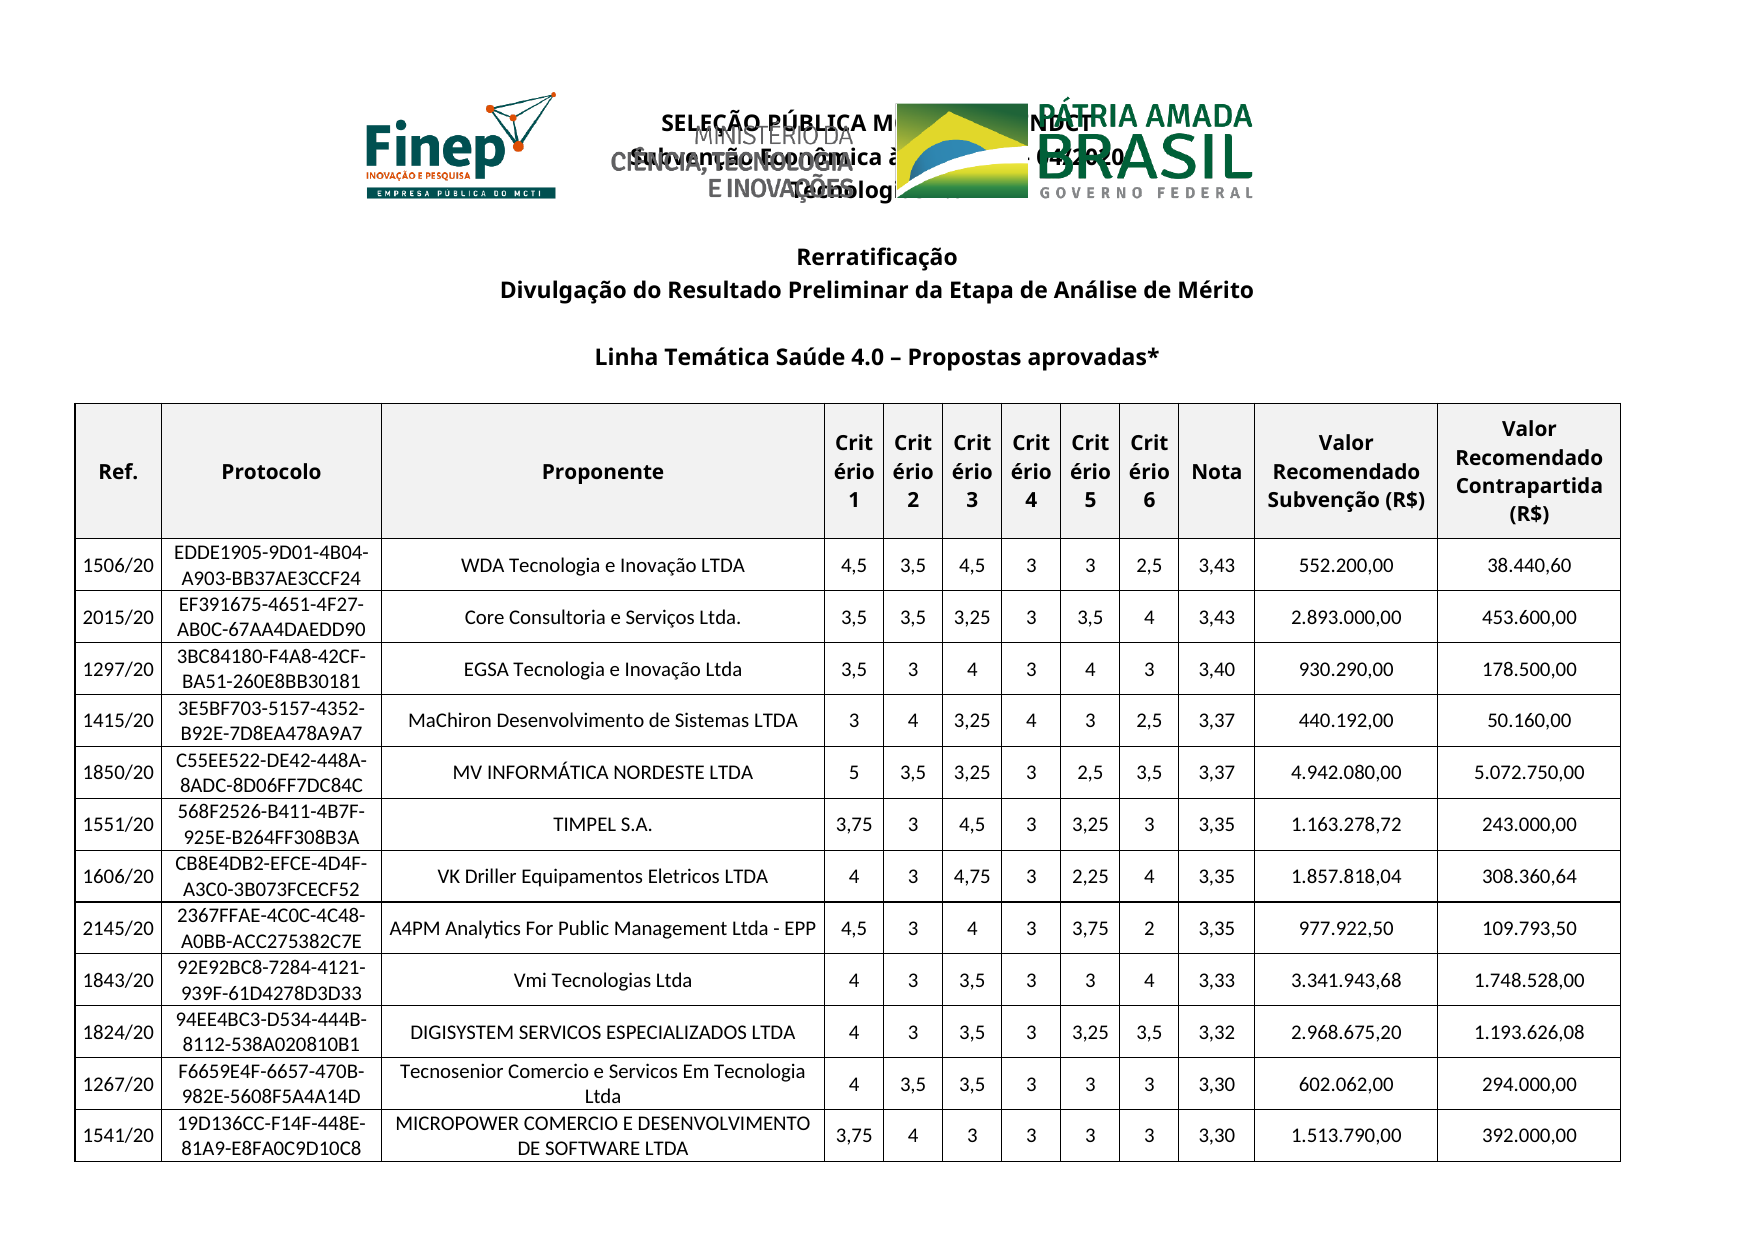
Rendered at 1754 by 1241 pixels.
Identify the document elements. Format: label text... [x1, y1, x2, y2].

table_cell 3,5 [825, 591, 883, 642]
table_cell 4 [943, 903, 1001, 953]
table_cell 1297/20 [76, 643, 161, 694]
table_cell 3 [1061, 954, 1119, 1005]
table_cell 2.968.675,20 [1255, 1006, 1437, 1057]
table_cell 92E92BC8-7284-4121-939F-61D4278D3D33 [162, 954, 381, 1005]
table_cell 50.160,00 [1438, 695, 1620, 746]
table_cell WDA Tecnologia e Inovação LTDA [382, 539, 824, 590]
table_cell 3.341.943,68 [1255, 954, 1437, 1005]
table_cell 19D136CC-F14F-448E-81A9-E8FA0C9D10C8 [162, 1110, 381, 1161]
table_cell 3 [1002, 591, 1060, 642]
table_cell 3,5 [884, 1058, 942, 1109]
table_cell 4,5 [825, 903, 883, 953]
table_cell 1843/20 [76, 954, 161, 1005]
table_header Critério 2 [884, 404, 942, 538]
table_cell 3,35 [1179, 799, 1254, 849]
table_cell F6659E4F-6657-470B-982E-5608F5A4A14D [162, 1058, 381, 1109]
table_cell 178.500,00 [1438, 643, 1620, 694]
table_cell EGSA Tecnologia e Inovação Ltda [382, 643, 824, 694]
table_cell 4,75 [943, 851, 1001, 901]
table_cell MaChiron Desenvolvimento de Sistemas LTDA [382, 695, 824, 746]
table_cell 1506/20 [76, 539, 161, 590]
table_cell 1606/20 [76, 851, 161, 901]
table_header Critério 5 [1061, 404, 1119, 538]
table_cell 4 [825, 954, 883, 1005]
table_cell Vmi Tecnologias Ltda [382, 954, 824, 1005]
table_cell 1.513.790,00 [1255, 1110, 1437, 1161]
table_cell 4,5 [825, 539, 883, 590]
table_cell 1551/20 [76, 799, 161, 849]
table_cell 3,35 [1179, 903, 1254, 953]
table_header Proponente [382, 404, 824, 538]
table_cell 3,25 [943, 591, 1001, 642]
table_cell 3 [884, 643, 942, 694]
table_cell 977.922,50 [1255, 903, 1437, 953]
table_cell 294.000,00 [1438, 1058, 1620, 1109]
table_cell 4 [943, 643, 1001, 694]
table_cell 3 [884, 851, 942, 901]
table_cell EF391675-4651-4F27-AB0C-67AA4DAEDD90 [162, 591, 381, 642]
table_cell 3 [1120, 799, 1178, 849]
table_cell 4,5 [943, 799, 1001, 849]
table_cell 3,40 [1179, 643, 1254, 694]
table_cell 3 [1120, 643, 1178, 694]
table_cell 3 [1120, 1110, 1178, 1161]
table_header Valor Recomendado Contrapartida (R$) [1438, 404, 1620, 538]
table_cell 4 [1120, 954, 1178, 1005]
table_cell 3,33 [1179, 954, 1254, 1005]
table_cell 1.748.528,00 [1438, 954, 1620, 1005]
table_cell 3 [1002, 1006, 1060, 1057]
table_cell 1.163.278,72 [1255, 799, 1437, 849]
table_cell 3,75 [825, 1110, 883, 1161]
table_cell 3E5BF703-5157-4352-B92E-7D8EA478A9A7 [162, 695, 381, 746]
table_cell 3,32 [1179, 1006, 1254, 1057]
table_cell 4 [825, 1058, 883, 1109]
table_cell 1415/20 [76, 695, 161, 746]
table_cell 1850/20 [76, 747, 161, 798]
table_cell 4 [1002, 695, 1060, 746]
table_cell 3 [1061, 695, 1119, 746]
table_cell 2,5 [1120, 539, 1178, 590]
table_cell TIMPEL S.A. [382, 799, 824, 849]
table_cell 552.200,00 [1255, 539, 1437, 590]
table_cell 5 [825, 747, 883, 798]
table_cell 3 [884, 799, 942, 849]
table_cell Tecnosenior Comercio e Servicos Em Tecnologia Ltda [382, 1058, 824, 1109]
table_cell EDDE1905-9D01-4B04-A903-BB37AE3CCF24 [162, 539, 381, 590]
table_cell 3,35 [1179, 851, 1254, 901]
table_cell 94EE4BC3-D534-444B-8112-538A020810B1 [162, 1006, 381, 1057]
table_cell 1541/20 [76, 1110, 161, 1161]
table_cell 4 [1061, 643, 1119, 694]
table_cell 3,5 [884, 539, 942, 590]
table_cell 3 [943, 1110, 1001, 1161]
table_cell 4.942.080,00 [1255, 747, 1437, 798]
table_header Critério 1 [825, 404, 883, 538]
table_header Critério 3 [943, 404, 1001, 538]
table_cell 3BC84180-F4A8-42CF-BA51-260E8BB30181 [162, 643, 381, 694]
table_cell 2.893.000,00 [1255, 591, 1437, 642]
table_cell 3,43 [1179, 539, 1254, 590]
table_cell 3 [1061, 1058, 1119, 1109]
table_cell 3 [1002, 643, 1060, 694]
table_cell 3,43 [1179, 591, 1254, 642]
table_cell 5.072.750,00 [1438, 747, 1620, 798]
table_cell 3,30 [1179, 1110, 1254, 1161]
table_cell 453.600,00 [1438, 591, 1620, 642]
table_cell 243.000,00 [1438, 799, 1620, 849]
table_cell 602.062,00 [1255, 1058, 1437, 1109]
table_cell VK Driller Equipamentos Eletricos LTDA [382, 851, 824, 901]
table_cell 3 [884, 1006, 942, 1057]
table_cell MV INFORMÁTICA NORDESTE LTDA [382, 747, 824, 798]
table_cell 3 [1002, 851, 1060, 901]
table_cell 3,75 [1061, 903, 1119, 953]
table_header Critério 4 [1002, 404, 1060, 538]
table_cell 3 [1120, 1058, 1178, 1109]
table_cell 3 [1002, 1058, 1060, 1109]
table_cell 3,25 [1061, 1006, 1119, 1057]
table_cell 2015/20 [76, 591, 161, 642]
table_cell 3 [1002, 954, 1060, 1005]
table_header Protocolo [162, 404, 381, 538]
table_cell 3 [1061, 539, 1119, 590]
table_cell 4 [825, 1006, 883, 1057]
table_cell 1267/20 [76, 1058, 161, 1109]
table_header Critério 6 [1120, 404, 1178, 538]
table_cell 38.440,60 [1438, 539, 1620, 590]
table_cell 2,5 [1061, 747, 1119, 798]
table_cell 4 [884, 695, 942, 746]
table_cell 3,75 [825, 799, 883, 849]
table_cell 3,5 [825, 643, 883, 694]
table_cell 2,25 [1061, 851, 1119, 901]
table_header Nota [1179, 404, 1254, 538]
table_header Valor Recomendado Subvenção (R$) [1255, 404, 1437, 538]
table_cell CB8E4DB2-EFCE-4D4F-A3C0-3B073FCECF52 [162, 851, 381, 901]
table_cell 4 [1120, 851, 1178, 901]
table_cell 3,5 [1120, 1006, 1178, 1057]
table_cell 3,5 [1061, 591, 1119, 642]
table_cell C55EE522-DE42-448A-8ADC-8D06FF7DC84C [162, 747, 381, 798]
table_cell 1.857.818,04 [1255, 851, 1437, 901]
table_cell 4 [825, 851, 883, 901]
table_cell 4,5 [943, 539, 1001, 590]
table_cell 3,25 [1061, 799, 1119, 849]
table_cell 2,5 [1120, 695, 1178, 746]
table_cell 3,5 [943, 1006, 1001, 1057]
table_cell 3,37 [1179, 695, 1254, 746]
table_cell 3 [1002, 799, 1060, 849]
table_cell 3,5 [1120, 747, 1178, 798]
table_cell 3,5 [943, 954, 1001, 1005]
table_cell 3,5 [884, 591, 942, 642]
table_cell 3,25 [943, 695, 1001, 746]
table_cell 308.360,64 [1438, 851, 1620, 901]
table_cell 568F2526-B411-4B7F-925E-B264FF308B3A [162, 799, 381, 849]
table_cell 3,30 [1179, 1058, 1254, 1109]
table_cell 3 [1002, 539, 1060, 590]
table_cell DIGISYSTEM SERVICOS ESPECIALIZADOS LTDA [382, 1006, 824, 1057]
table_cell 3,37 [1179, 747, 1254, 798]
table_cell 1.193.626,08 [1438, 1006, 1620, 1057]
table_cell 2367FFAE-4C0C-4C48-A0BB-ACC275382C7E [162, 903, 381, 953]
table_cell A4PM Analytics For Public Management Ltda - EPP [382, 903, 824, 953]
table_cell 4 [884, 1110, 942, 1161]
table_cell MICROPOWER COMERCIO E DESENVOLVIMENTO DE SOFTWARE LTDA [382, 1110, 824, 1161]
table_cell 109.793,50 [1438, 903, 1620, 953]
table_cell 1824/20 [76, 1006, 161, 1057]
table_cell Core Consultoria e Serviços Ltda. [382, 591, 824, 642]
table_header Ref. [76, 404, 161, 538]
table_cell 3 [1002, 747, 1060, 798]
table_cell 3,5 [943, 1058, 1001, 1109]
table_cell 3 [884, 903, 942, 953]
table_cell 2 [1120, 903, 1178, 953]
table_cell 2145/20 [76, 903, 161, 953]
table_cell 3 [1002, 903, 1060, 953]
table_cell 3,25 [943, 747, 1001, 798]
table_cell 4 [1120, 591, 1178, 642]
table_cell 440.192,00 [1255, 695, 1437, 746]
table_cell 3 [1002, 1110, 1060, 1161]
table_cell 3 [884, 954, 942, 1005]
table_cell 392.000,00 [1438, 1110, 1620, 1161]
table_cell 930.290,00 [1255, 643, 1437, 694]
table_cell 3 [1061, 1110, 1119, 1161]
table_cell 3 [825, 695, 883, 746]
table_cell 3,5 [884, 747, 942, 798]
